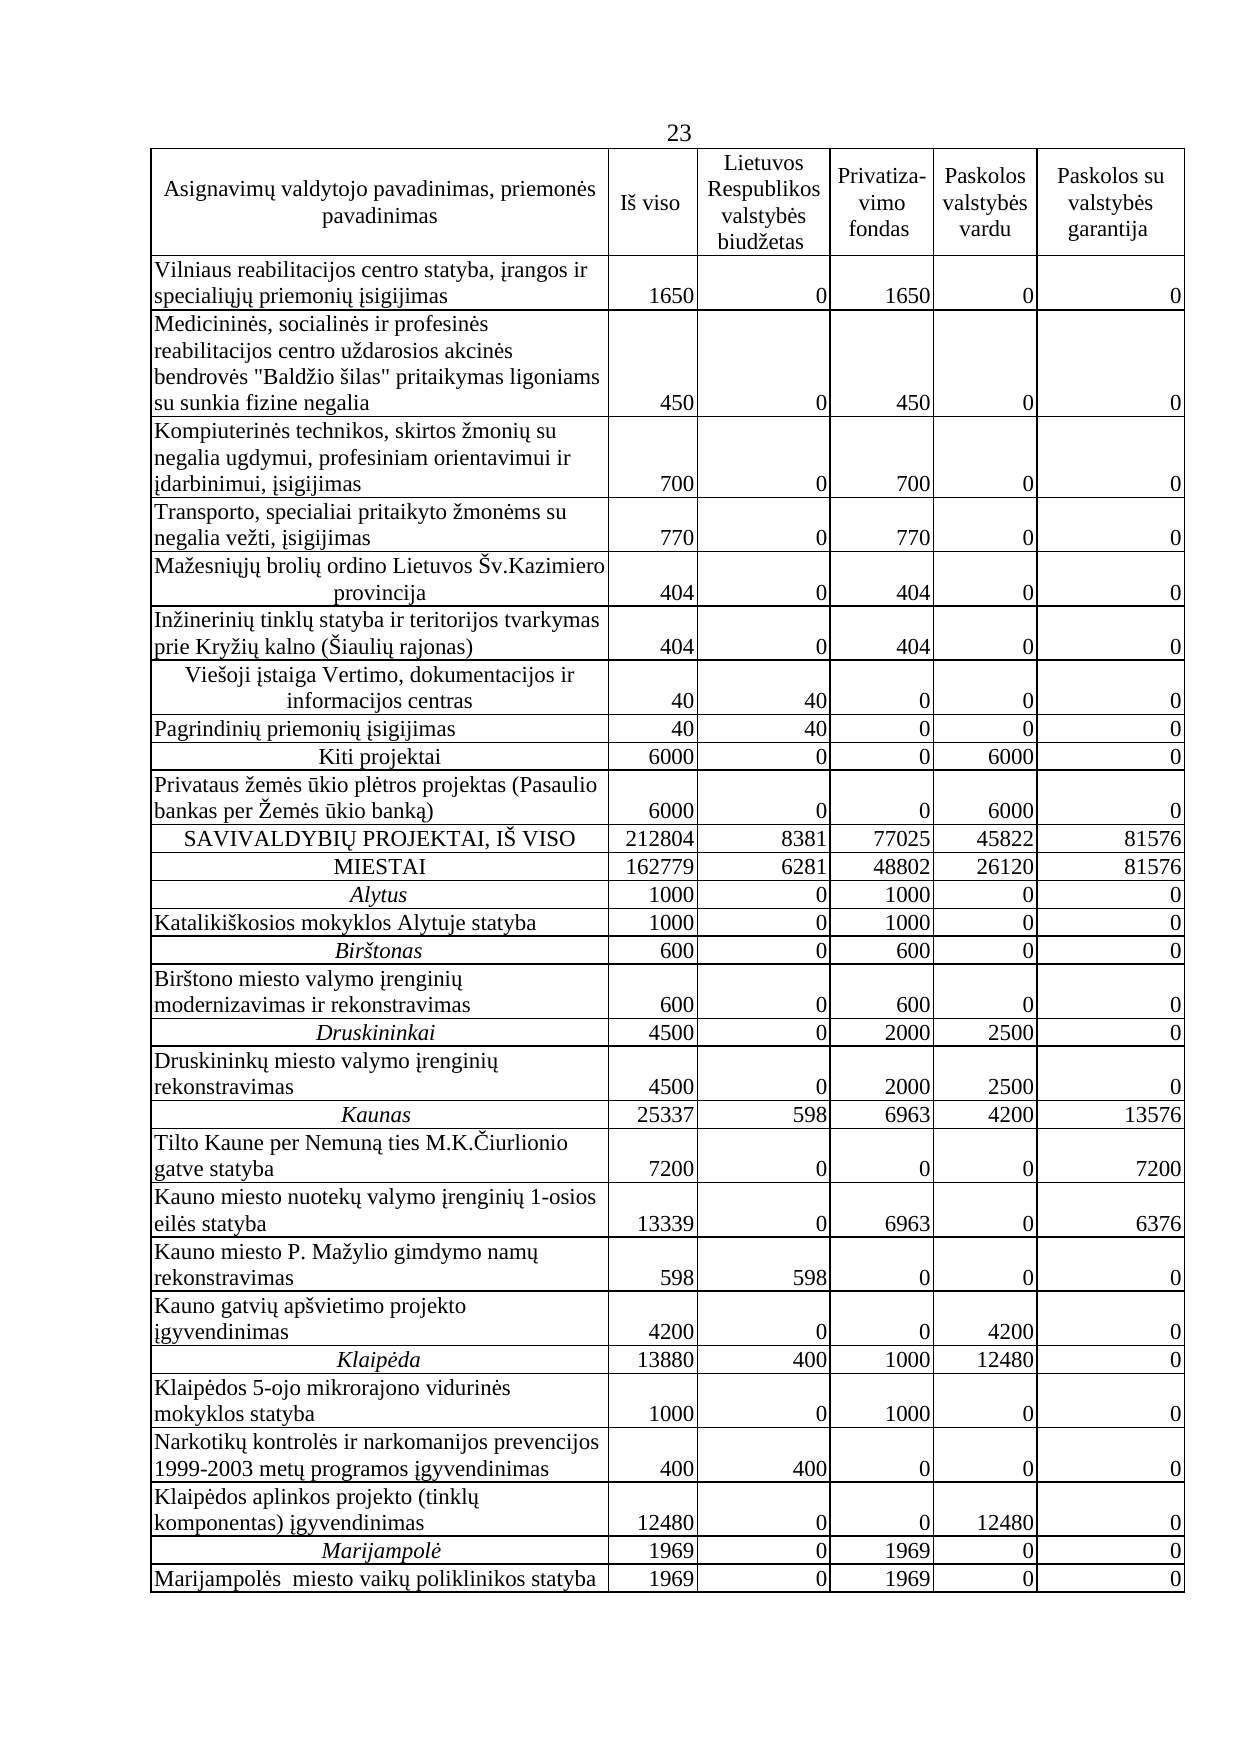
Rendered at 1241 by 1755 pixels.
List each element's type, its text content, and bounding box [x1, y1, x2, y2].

table_cell 0 [934, 552, 1036, 605]
table_cell 1650 [831, 256, 933, 309]
table_cell 0 [698, 771, 829, 824]
table_cell 45822 [934, 825, 1036, 852]
table_cell 0 [1038, 1047, 1184, 1100]
table_cell 770 [831, 498, 933, 551]
table_cell 1000 [831, 909, 933, 935]
table_cell 0 [698, 1537, 829, 1563]
table_cell 0 [698, 1565, 829, 1591]
table_cell 700 [609, 417, 697, 496]
table_cell 2500 [934, 1047, 1036, 1100]
table_cell 6963 [831, 1101, 933, 1128]
table_cell 598 [698, 1238, 829, 1290]
table_cell 0 [934, 607, 1036, 659]
table_cell 0 [698, 417, 829, 496]
table_cell Privataus žemės ūkio plėtros projektas (Pasaulio bankas per Žemės ūkio banką) [152, 771, 608, 824]
table_cell Klaipėdos 5-ojo mikrorajono vidurinės mokyklos statyba [152, 1374, 608, 1427]
table_cell 0 [934, 881, 1036, 907]
table_cell 77025 [831, 825, 933, 852]
table_cell 26120 [934, 853, 1036, 879]
table_cell Viešoji įstaiga Vertimo, dokumentacijos ir informacijos centras [152, 661, 608, 713]
table_cell 4500 [609, 1019, 697, 1045]
table_cell Birštono miesto valymo įrenginių modernizavimas ir rekonstravimas [152, 965, 608, 1017]
table_cell 0 [1038, 417, 1184, 496]
table_cell 81576 [1038, 853, 1184, 879]
table_cell 0 [698, 311, 829, 416]
table_cell 0 [831, 1129, 933, 1182]
table_header Asignavimų valdytojo pavadinimas, priemonės pavadinimas [152, 149, 608, 254]
table_cell Birštonas [152, 937, 608, 963]
table_cell 0 [831, 661, 933, 713]
table_cell 0 [698, 937, 829, 963]
table_cell 0 [831, 1483, 933, 1535]
table_cell Medicininės, socialinės ir profesinės reabilitacijos centro uždarosios akcinės bendrovės "Baldžio šilas" pritaikymas ligoniams su sunkia fizine negalia [152, 311, 608, 416]
table_cell 404 [609, 552, 697, 605]
table_cell 40 [698, 661, 829, 713]
table_cell 0 [1038, 1292, 1184, 1345]
table_cell 0 [698, 881, 829, 907]
table_cell Kaunas [152, 1101, 608, 1128]
table_cell 0 [1038, 661, 1184, 713]
table_cell 0 [1038, 1019, 1184, 1045]
table_cell 40 [609, 715, 697, 741]
table_cell 0 [698, 1292, 829, 1345]
table_cell 0 [934, 1428, 1036, 1481]
table_cell 598 [698, 1101, 829, 1128]
table_cell 0 [934, 909, 1036, 935]
table_cell 0 [698, 1183, 829, 1236]
table_cell 0 [934, 661, 1036, 713]
table_cell 0 [934, 311, 1036, 416]
table_cell Alytus [152, 881, 608, 907]
table_cell 400 [609, 1428, 697, 1481]
table_cell 400 [698, 1346, 829, 1373]
table_cell 0 [698, 909, 829, 935]
table_cell Kauno miesto P. Mažylio gimdymo namų rekonstravimas [152, 1238, 608, 1290]
table_cell 0 [1038, 1374, 1184, 1427]
table_cell 4200 [609, 1292, 697, 1345]
table_cell 13880 [609, 1346, 697, 1373]
table_cell 0 [934, 715, 1036, 741]
table_cell 40 [609, 661, 697, 713]
table_cell 25337 [609, 1101, 697, 1128]
table_cell 0 [934, 965, 1036, 1017]
table_cell Inžinerinių tinklų statyba ir teritorijos tvarkymas prie Kryžių kalno (Šiaulių rajonas) [152, 607, 608, 659]
table_cell 0 [698, 498, 829, 551]
table_cell 7200 [609, 1129, 697, 1182]
table_cell 12480 [934, 1483, 1036, 1535]
table_cell 0 [1038, 937, 1184, 963]
table_cell 6963 [831, 1183, 933, 1236]
table_cell 0 [831, 743, 933, 769]
table_cell 2500 [934, 1019, 1036, 1045]
table_cell 0 [698, 256, 829, 309]
table_cell 0 [1038, 256, 1184, 309]
table_cell 6000 [609, 743, 697, 769]
table_cell 1969 [609, 1537, 697, 1563]
table_cell 450 [831, 311, 933, 416]
table_cell 1000 [831, 881, 933, 907]
table_cell Vilniaus reabilitacijos centro statyba, įrangos ir specialiųjų priemonių įsigijimas [152, 256, 608, 309]
table_cell 13576 [1038, 1101, 1184, 1128]
table_cell 1000 [609, 881, 697, 907]
table_cell 0 [1038, 965, 1184, 1017]
table_cell 0 [1038, 311, 1184, 416]
table_cell 0 [831, 1428, 933, 1481]
table_cell 0 [698, 1129, 829, 1182]
table_cell 1000 [831, 1374, 933, 1427]
table_cell 0 [934, 1238, 1036, 1290]
table_cell 0 [831, 1292, 933, 1345]
table_cell 0 [1038, 498, 1184, 551]
table_cell 1969 [831, 1565, 933, 1591]
table_cell 600 [831, 937, 933, 963]
table_cell Transporto, specialiai pritaikyto žmonėms su negalia vežti, įsigijimas [152, 498, 608, 551]
table_cell 0 [1038, 715, 1184, 741]
table_cell 1000 [609, 1374, 697, 1427]
table_cell Kauno gatvių apšvietimo projekto įgyvendinimas [152, 1292, 608, 1345]
table_cell 404 [831, 607, 933, 659]
table_cell 40 [698, 715, 829, 741]
table_cell 0 [831, 715, 933, 741]
table_cell Druskininkai [152, 1019, 608, 1045]
table_cell Kompiuterinės technikos, skirtos žmonių su negalia ugdymui, profesiniam orientavimui ir įdarbinimui, įsigijimas [152, 417, 608, 496]
table_cell 0 [831, 1238, 933, 1290]
table_cell 0 [1038, 1428, 1184, 1481]
table_cell 0 [934, 1537, 1036, 1563]
table_cell 0 [934, 256, 1036, 309]
table_cell 7200 [1038, 1129, 1184, 1182]
table_cell 212804 [609, 825, 697, 852]
table_cell 162779 [609, 853, 697, 879]
table_cell Klaipėda [152, 1346, 608, 1373]
table_cell 0 [698, 607, 829, 659]
table_cell 0 [698, 1483, 829, 1535]
table_cell 400 [698, 1428, 829, 1481]
table_cell 0 [934, 1565, 1036, 1591]
table_cell 0 [1038, 909, 1184, 935]
table_cell 0 [934, 498, 1036, 551]
table_cell 1650 [609, 256, 697, 309]
table_cell 0 [934, 1183, 1036, 1236]
table_header Lietuvos Respublikos valstybės biudžetas [698, 149, 829, 254]
table_cell Mažesniųjų brolių ordino Lietuvos Šv.Kazimiero provincija [152, 552, 608, 605]
table_cell 13339 [609, 1183, 697, 1236]
table_cell 0 [1038, 607, 1184, 659]
table_cell SAVIVALDYBIŲ PROJEKTAI, IŠ VISO [152, 825, 608, 852]
table_cell 0 [1038, 1483, 1184, 1535]
table_cell Katalikiškosios mokyklos Alytuje statyba [152, 909, 608, 935]
table_cell MIESTAI [152, 853, 608, 879]
table_cell 6376 [1038, 1183, 1184, 1236]
table_header Privatiza-vimo fondas [831, 149, 933, 254]
table_cell 0 [1038, 743, 1184, 769]
table_cell 8381 [698, 825, 829, 852]
table_cell 2000 [831, 1047, 933, 1100]
table_cell 450 [609, 311, 697, 416]
table_cell Pagrindinių priemonių įsigijimas [152, 715, 608, 741]
table_cell 600 [609, 965, 697, 1017]
table_cell 770 [609, 498, 697, 551]
table_cell 4500 [609, 1047, 697, 1100]
table_cell 700 [831, 417, 933, 496]
table_cell 12480 [934, 1346, 1036, 1373]
table_cell 0 [831, 771, 933, 824]
table_cell 598 [609, 1238, 697, 1290]
table_cell 6281 [698, 853, 829, 879]
table_cell 600 [831, 965, 933, 1017]
table_cell 4200 [934, 1292, 1036, 1345]
table_cell 1969 [831, 1537, 933, 1563]
table_cell 0 [1038, 1238, 1184, 1290]
table_cell Tilto Kaune per Nemuną ties M.K.Čiurlionio gatve statyba [152, 1129, 608, 1182]
table_cell Kiti projektai [152, 743, 608, 769]
table_cell 0 [698, 1047, 829, 1100]
table_cell 1969 [609, 1565, 697, 1591]
table_cell Kauno miesto nuotekų valymo įrenginių 1-osios eilės statyba [152, 1183, 608, 1236]
table_cell 12480 [609, 1483, 697, 1535]
table_cell 404 [831, 552, 933, 605]
table_cell 6000 [934, 771, 1036, 824]
table_cell 0 [698, 965, 829, 1017]
table_cell 0 [934, 1129, 1036, 1182]
table_cell 0 [1038, 1537, 1184, 1563]
table_cell 600 [609, 937, 697, 963]
table_cell 0 [698, 1374, 829, 1427]
table_cell 6000 [934, 743, 1036, 769]
table_cell 48802 [831, 853, 933, 879]
table_cell Narkotikų kontrolės ir narkomanijos prevencijos 1999-2003 metų programos įgyvendinimas [152, 1428, 608, 1481]
table_cell 1000 [609, 909, 697, 935]
table_cell 404 [609, 607, 697, 659]
table_header Iš viso [609, 149, 697, 254]
table_cell Druskininkų miesto valymo įrenginių rekonstravimas [152, 1047, 608, 1100]
table_cell Marijampolės miesto vaikų poliklinikos statyba [152, 1565, 608, 1591]
table_cell 0 [1038, 1346, 1184, 1373]
table_cell 6000 [609, 771, 697, 824]
table_cell 2000 [831, 1019, 933, 1045]
table_header Paskolos su valstybės garantija [1038, 149, 1184, 254]
table_cell 1000 [831, 1346, 933, 1373]
table_cell 81576 [1038, 825, 1184, 852]
table_cell 0 [698, 1019, 829, 1045]
table_cell 0 [698, 552, 829, 605]
table_cell 0 [1038, 1565, 1184, 1591]
table_cell 0 [934, 937, 1036, 963]
table_cell Marijampolė [152, 1537, 608, 1563]
table_cell 0 [1038, 552, 1184, 605]
table_cell 4200 [934, 1101, 1036, 1128]
table_cell 0 [934, 417, 1036, 496]
table_cell 0 [1038, 881, 1184, 907]
table_cell 0 [934, 1374, 1036, 1427]
table_cell 0 [1038, 771, 1184, 824]
table_cell 0 [698, 743, 829, 769]
table_header Paskolos valstybės vardu [934, 149, 1036, 254]
table_cell Klaipėdos aplinkos projekto (tinklų komponentas) įgyvendinimas [152, 1483, 608, 1535]
